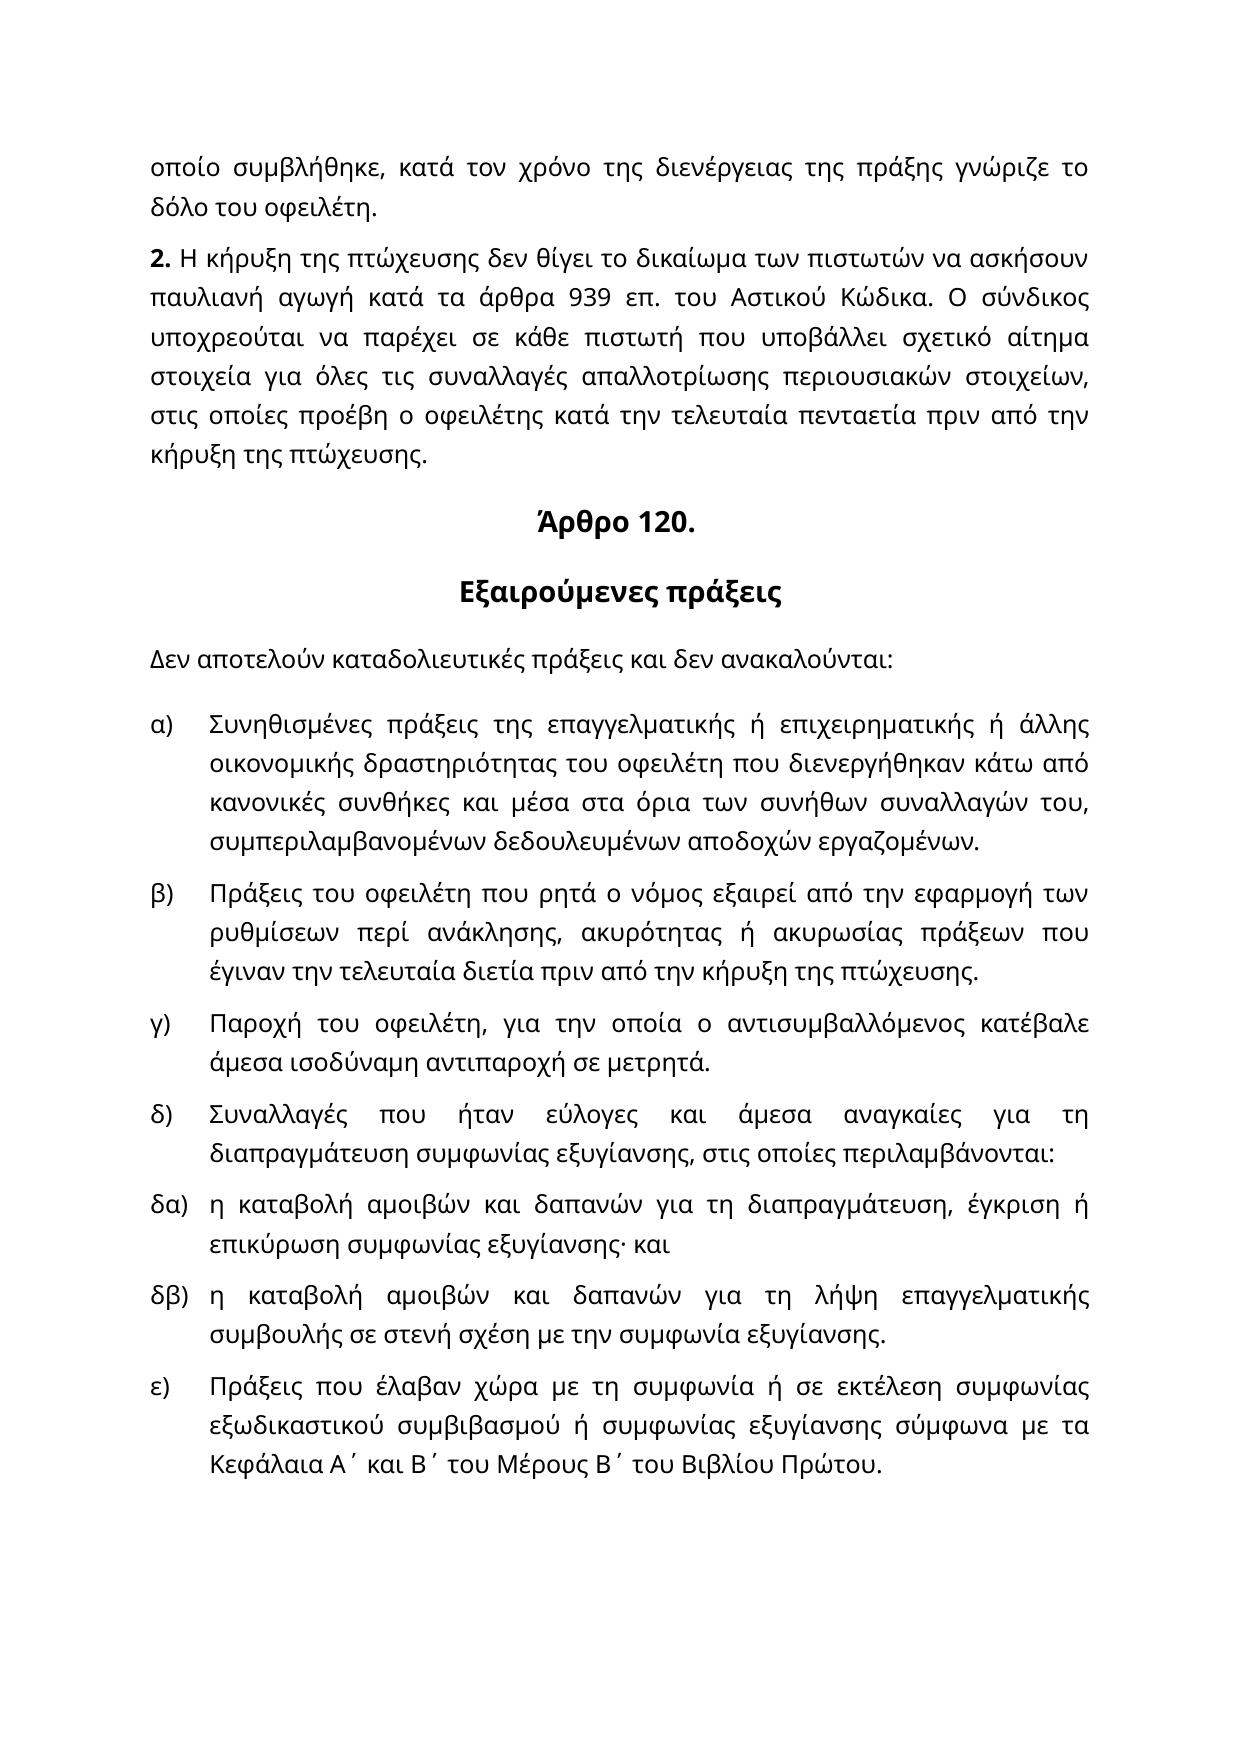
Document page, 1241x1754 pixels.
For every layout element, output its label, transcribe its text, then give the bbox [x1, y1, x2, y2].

subtitle Άρθρο 120. [150, 501, 1090, 541]
text 2. Η κήρυξη της πτώχευσης δεν θίγει το δικαίωμα των πιστωτών να ασκήσουν παυλιανή αγωγή κατά τα άρθρα 939 επ. του Αστικού Κώδικα. Ο σύνδικος υποχρεούται να παρέχει σε κάθε πιστωτή που υποβάλλει σχετικό αίτημα στοιχεία για όλες τις συναλλαγές απαλλοτρίωσης περιουσιακών στοιχείων, στις οποίες προέβη ο οφειλέτης κατά την τελευταία πενταετία πριν από την κήρυξη της πτώχευσης. [150, 241, 1090, 471]
list δβ) η καταβολή αμοιβών και δαπανών για τη λήψη επαγγελματικής συμβουλής σε στενή σχέση με την συμφωνία εξυγίανσης. [150, 1278, 1090, 1351]
text Δεν αποτελούν καταδολιευτικές πράξεις και δεν ανακαλούνται: [150, 642, 1090, 676]
subtitle Εξαιρούμενες πράξεις [150, 571, 1090, 611]
text οποίο συμβλήθηκε, κατά τον χρόνο της διενέργειας της πράξης γνώριζε το δόλο του οφειλέτη. [150, 150, 1090, 223]
list δα) η καταβολή αμοιβών και δαπανών για τη διαπραγμάτευση, έγκριση ή επικύρωση συμφωνίας εξυγίανσης· και [150, 1187, 1090, 1260]
list β) Πράξεις του οφειλέτη που ρητά ο νόμος εξαιρεί από την εφαρμογή των ρυθμίσεων περί ανάκλησης, ακυρότητας ή ακυρωσίας πράξεων που έγιναν την τελευταία διετία πριν από την κήρυξη της πτώχευσης. [150, 875, 1090, 988]
list ε) Πράξεις που έλαβαν χώρα με τη συμφωνία ή σε εκτέλεση συμφωνίας εξωδικαστικού συμβιβασμού ή συμφωνίας εξυγίανσης σύμφωνα με τα Κεφάλαια Α΄ και Β΄ του Μέρους Β΄ του Βιβλίου Πρώτου. [150, 1369, 1090, 1481]
list γ) Παροχή του οφειλέτη, για την οποία ο αντισυμβαλλόμενος κατέβαλε άμεσα ισοδύναμη αντιπαροχή σε μετρητά. [150, 1005, 1090, 1079]
list α) Συνηθισμένες πράξεις της επαγγελματικής ή επιχειρηματικής ή άλλης οικονομικής δραστηριότητας του οφειλέτη που διενεργήθηκαν κάτω από κανονικές συνθήκες και μέσα στα όρια των συνήθων συναλλαγών του, συμπεριλαμβανομένων δεδουλευμένων αποδοχών εργαζομένων. [150, 706, 1090, 858]
list δ) Συναλλαγές που ήταν εύλογες και άμεσα αναγκαίες για τη διαπραγμάτευση συμφωνίας εξυγίανσης, στις οποίες περιλαμβάνονται: [150, 1096, 1090, 1169]
